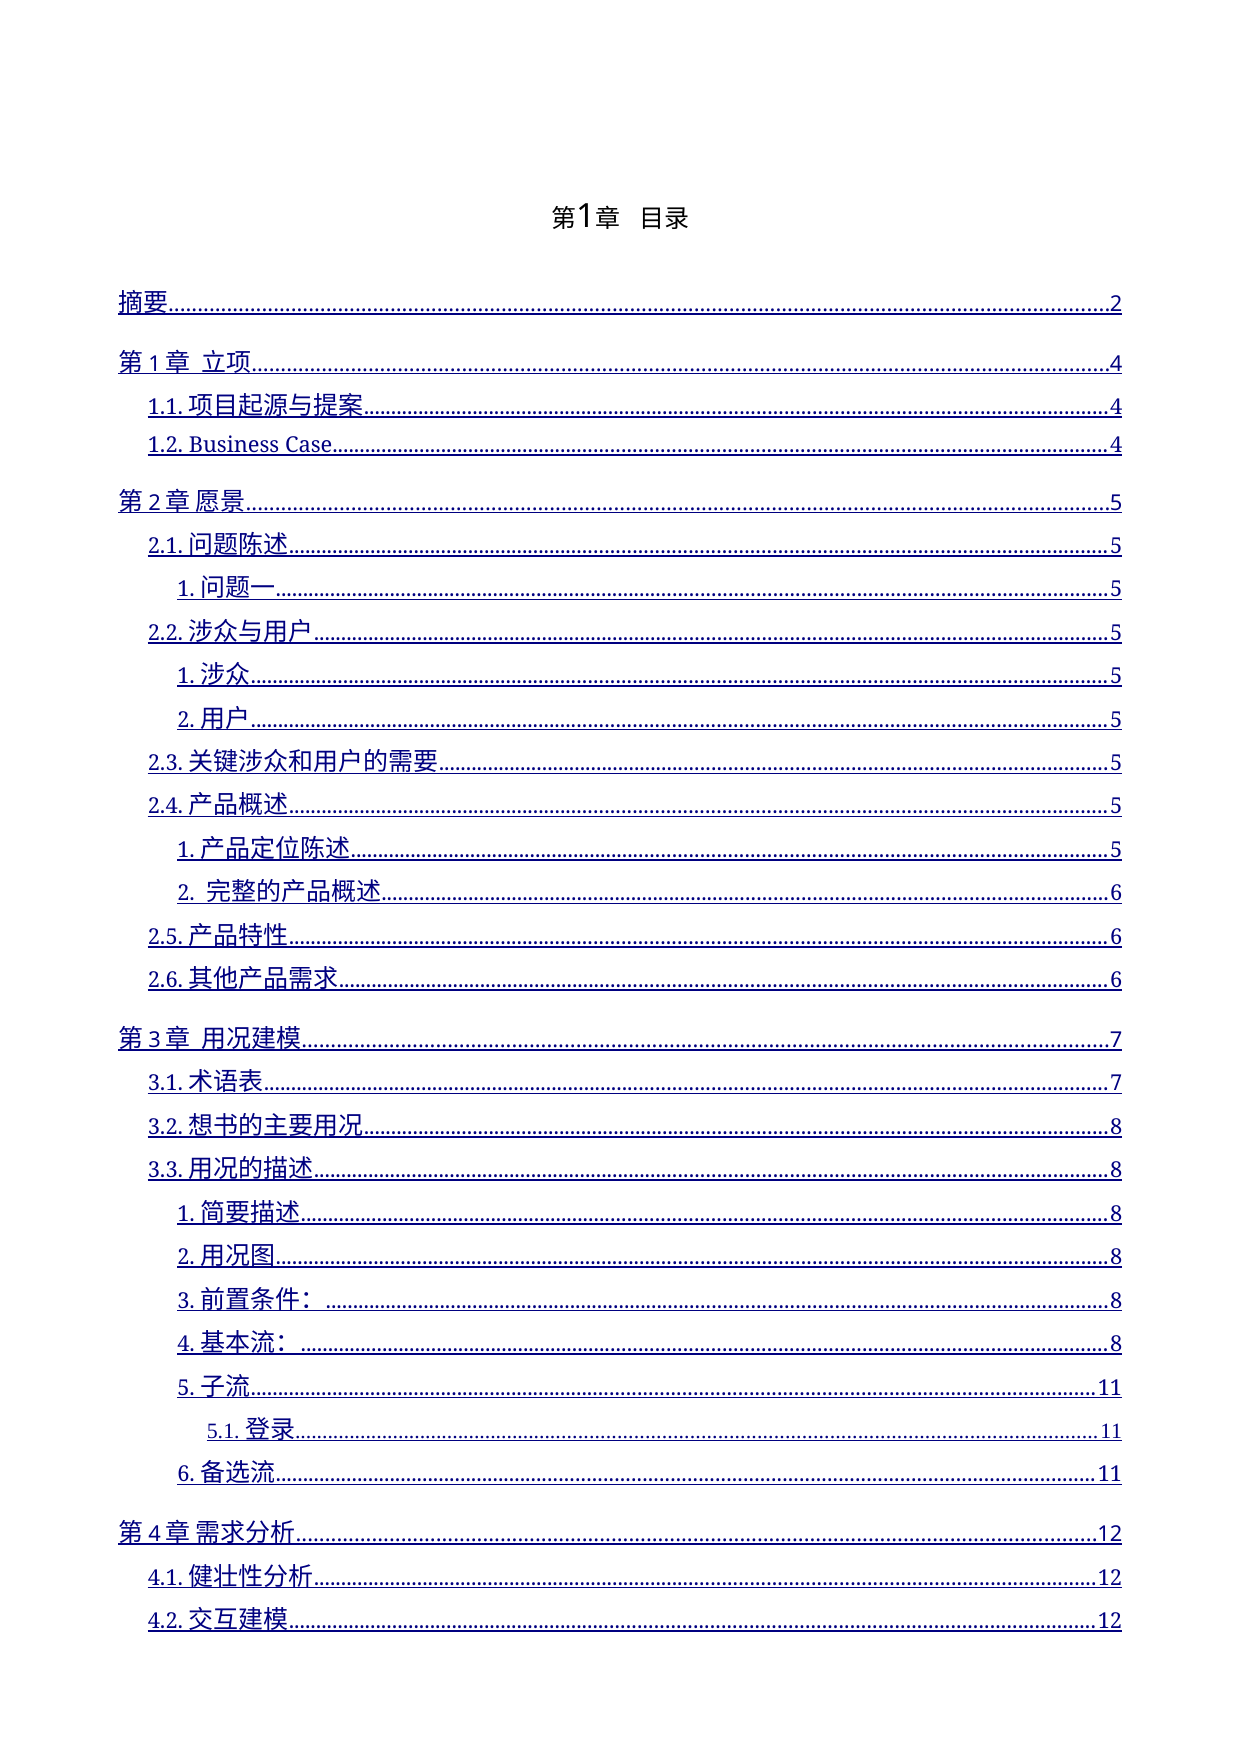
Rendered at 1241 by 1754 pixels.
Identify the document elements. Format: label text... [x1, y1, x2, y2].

text [148, 1094, 1122, 1098]
text 2.6. 其他产品需求 6 [148, 959, 1122, 989]
text [118, 1051, 1122, 1055]
text 第2章 愿景 5 [118, 481, 1122, 512]
text [148, 991, 1122, 995]
text [118, 315, 1122, 319]
text 2.3. 关键涉众和用户的需要 5 [148, 742, 1122, 773]
text 5. 子流 11 [177, 1366, 1122, 1397]
text 第3章 用况建模 7 [118, 1018, 1122, 1049]
text [148, 557, 1122, 561]
text [177, 1355, 1122, 1359]
text [148, 774, 1122, 778]
text 1. 简要描述 8 [177, 1192, 1122, 1223]
text 3.2. 想书的主要用况 8 [148, 1105, 1122, 1136]
text 4. 基本流： 8 [177, 1322, 1122, 1353]
text 1. 涉众 5 [177, 655, 1122, 685]
text [148, 1588, 1122, 1592]
text 2. 用户 5 [177, 698, 1122, 729]
text 2. 用况图 8 [177, 1236, 1122, 1266]
text [177, 861, 1122, 865]
text 6. 备选流 11 [177, 1453, 1122, 1484]
text 3.3. 用况的描述 8 [148, 1149, 1122, 1179]
text [118, 374, 1122, 378]
text [148, 418, 1122, 422]
text 4.1. 健壮性分析 12 [148, 1556, 1122, 1587]
text 摘要 2 [118, 282, 1122, 313]
text 2.5. 产品特性 6 [148, 915, 1122, 946]
text 1.2. Business Case 4 [148, 429, 1122, 454]
subtitle 目录 [118, 192, 1122, 237]
text 5.1. 登录 11 [207, 1409, 1122, 1440]
text 3.1. 术语表 7 [148, 1062, 1122, 1093]
text [148, 1632, 1122, 1636]
text [118, 1545, 1122, 1549]
text [177, 1398, 1122, 1402]
text 1.1. 项目起源与提案 4 [148, 386, 1122, 416]
text [207, 1441, 1122, 1446]
text 1. 产品定位陈述 5 [177, 828, 1122, 859]
text [177, 904, 1122, 908]
text [118, 513, 1122, 517]
text [148, 817, 1122, 821]
text [177, 1268, 1122, 1272]
text 1. 问题一 5 [177, 568, 1122, 599]
text 4.2. 交互建模 12 [148, 1599, 1122, 1630]
text 3. 前置条件： 8 [177, 1279, 1122, 1310]
text [177, 600, 1122, 604]
text 2. 完整的产品概述 6 [177, 872, 1122, 903]
text 第4章 需求分析 12 [118, 1512, 1122, 1543]
text [148, 1181, 1122, 1185]
text 第1章 立项 4 [118, 342, 1122, 373]
text [177, 1311, 1122, 1315]
text [177, 730, 1122, 734]
text 2.4. 产品概述 5 [148, 785, 1122, 816]
text 2.2. 涉众与用户 5 [148, 611, 1122, 642]
text [177, 1485, 1122, 1489]
text [148, 1138, 1122, 1142]
text [177, 687, 1122, 691]
text 2.1. 问题陈述 5 [148, 524, 1122, 555]
text [148, 948, 1122, 952]
